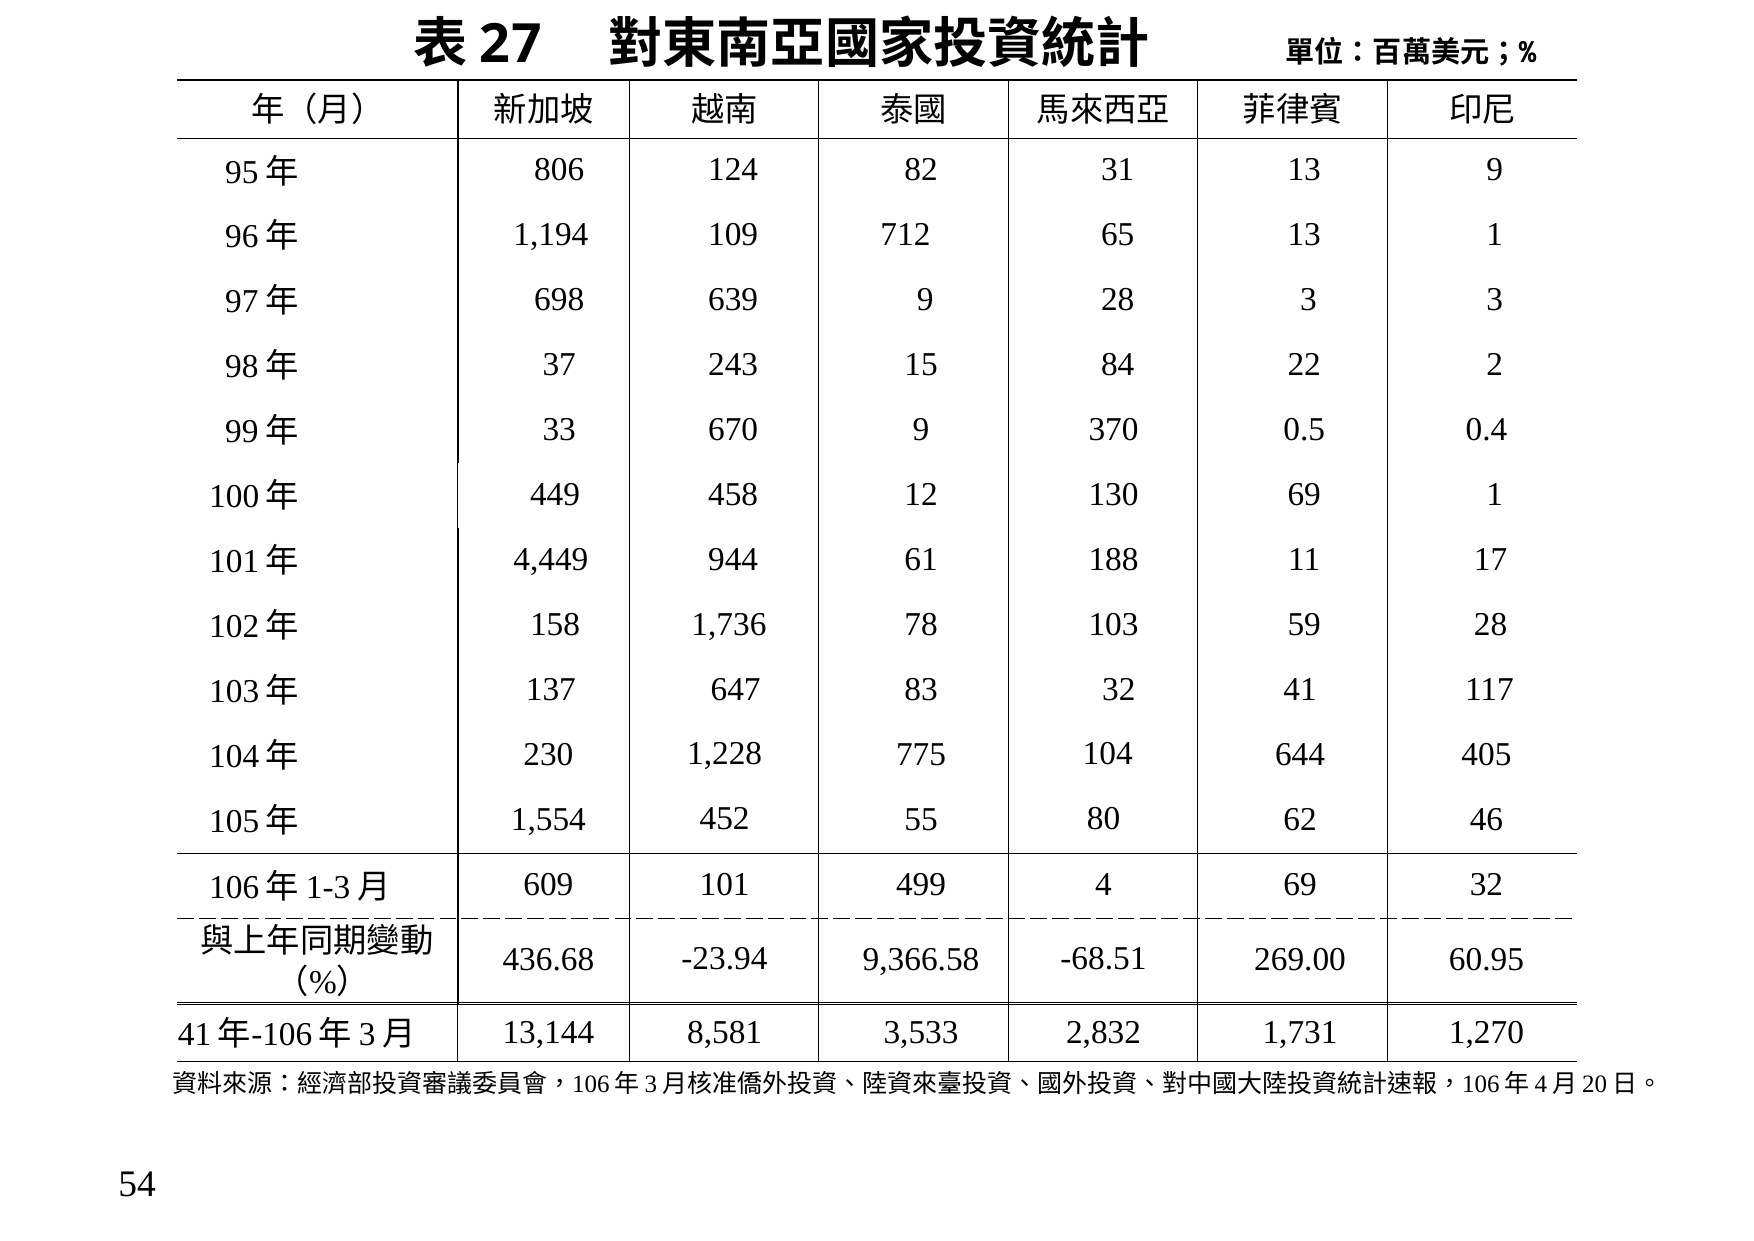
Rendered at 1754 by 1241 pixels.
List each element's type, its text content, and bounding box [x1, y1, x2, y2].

table_cell 83 [819, 658, 1008, 723]
table_header 馬來西亞 [1009, 81, 1197, 138]
table_cell 80 [1009, 788, 1197, 853]
table_header 年（月） [177, 81, 457, 138]
table_cell 33 [459, 398, 629, 463]
table_cell 370 [1009, 398, 1197, 463]
table_cell 1,228 [630, 723, 818, 788]
table_cell 82 [819, 139, 1008, 203]
table_cell 4 [1009, 854, 1197, 918]
table_cell 1,736 [630, 593, 818, 658]
table_cell 100年 [177, 463, 457, 528]
table_cell 69 [1198, 854, 1387, 918]
table_cell 1,194 [459, 203, 629, 268]
table_cell 13 [1198, 203, 1387, 268]
table_cell 188 [1009, 528, 1197, 593]
table_cell 65 [1009, 203, 1197, 268]
table_cell 499 [819, 854, 1008, 918]
table_cell 12 [819, 463, 1008, 528]
table_cell 98年 [177, 333, 457, 398]
table_cell 101年 [177, 528, 457, 593]
table_cell 17 [1388, 528, 1577, 593]
table_cell 639 [630, 268, 818, 333]
table_cell 806 [459, 139, 629, 203]
table_cell 103 [1009, 593, 1197, 658]
table_cell 158 [459, 593, 629, 658]
table_cell 15 [819, 333, 1008, 398]
table_cell 436.68 [459, 918, 629, 1002]
table_cell 944 [630, 528, 818, 593]
table_header 新加坡 [459, 81, 629, 138]
table_cell 95年 [177, 139, 457, 203]
table_cell -23.94 [630, 918, 818, 1002]
table_cell 59 [1198, 593, 1387, 658]
table_cell 13,144 [458, 1005, 629, 1061]
table_header 泰國 [819, 81, 1008, 138]
table_cell 644 [1198, 723, 1387, 788]
table_cell 69 [1198, 463, 1387, 528]
table_cell 61 [819, 528, 1008, 593]
table_cell 405 [1388, 723, 1577, 788]
table_cell 96年 [177, 203, 457, 268]
table_cell 775 [819, 723, 1008, 788]
table_cell 106年1-3月 [177, 854, 457, 918]
table_cell 8,581 [630, 1005, 818, 1061]
table_cell 41 [1198, 658, 1387, 723]
table_cell 243 [630, 333, 818, 398]
table_cell 103年 [177, 658, 457, 723]
table_cell 3,533 [819, 1005, 1008, 1061]
table_cell 41年-106年3月 [177, 1005, 457, 1061]
table_cell 104年 [177, 723, 457, 788]
table_cell 9 [819, 398, 1008, 463]
table_cell 4,449 [459, 528, 629, 593]
table_header 越南 [630, 81, 818, 138]
table_cell 449 [458, 463, 629, 528]
table_cell 609 [459, 854, 629, 918]
table_cell 269.00 [1198, 918, 1387, 1002]
table_cell 28 [1388, 593, 1577, 658]
table_cell 1,554 [459, 788, 629, 853]
table_cell 28 [1009, 268, 1197, 333]
table_cell 1,731 [1198, 1005, 1387, 1061]
table_cell 230 [459, 723, 629, 788]
table_cell 2 [1388, 333, 1577, 398]
table_cell 698 [459, 268, 629, 333]
table_cell 101 [630, 854, 818, 918]
table_cell 60.95 [1388, 918, 1577, 1002]
text 資料來源：經濟部投資審議委員會，106年3月核准僑外投資、陸資來臺投資、國外投資、對中國大陸投資統計速報，106年4月20日。 [172, 1062, 1683, 1100]
table_cell 1 [1388, 463, 1577, 528]
table_cell -68.51 [1009, 918, 1197, 1002]
table_cell 105年 [177, 788, 457, 853]
table_cell 647 [630, 658, 818, 723]
table_cell 9 [819, 268, 1008, 333]
table_cell 2,832 [1009, 1005, 1197, 1061]
table_cell 109 [630, 203, 818, 268]
table_cell 62 [1198, 788, 1387, 853]
table_cell 99年 [177, 398, 457, 463]
table_cell 13 [1198, 139, 1387, 203]
table_cell 11 [1198, 528, 1387, 593]
table_cell 3 [1388, 268, 1577, 333]
table_cell 102年 [177, 593, 457, 658]
table_cell 1 [1388, 203, 1577, 268]
table_cell 0.4 [1388, 398, 1577, 463]
table_cell 458 [630, 463, 818, 528]
table_cell 124 [630, 139, 818, 203]
table_cell 32 [1388, 854, 1577, 918]
table_cell 78 [819, 593, 1008, 658]
table_cell 670 [630, 398, 818, 463]
table_cell 37 [459, 333, 629, 398]
table_header 印尼 [1388, 81, 1577, 138]
table_cell 1,270 [1388, 1005, 1577, 1061]
table_cell 452 [630, 788, 818, 853]
table_cell 3 [1198, 268, 1387, 333]
table_cell 0.5 [1198, 398, 1387, 463]
table_cell 712 [819, 203, 1008, 268]
table_cell 55 [819, 788, 1008, 853]
table_cell 137 [459, 658, 629, 723]
table_cell 46 [1388, 788, 1577, 853]
table_cell 104 [1009, 723, 1197, 788]
table_cell 9,366.58 [819, 918, 1008, 1002]
table_cell 與上年同期變動（%） [177, 918, 457, 1002]
table_cell 117 [1388, 658, 1577, 723]
table_cell 32 [1009, 658, 1197, 723]
subtitle 表27 對東南亞國家投資統計 單位：百萬美元；% [118, 0, 1636, 79]
table_cell 22 [1198, 333, 1387, 398]
table_header 菲律賓 [1198, 81, 1387, 138]
table_cell 130 [1009, 463, 1197, 528]
table_cell 97年 [177, 268, 457, 333]
table_cell 84 [1009, 333, 1197, 398]
table_cell 31 [1009, 139, 1197, 203]
table_cell 9 [1388, 139, 1577, 203]
